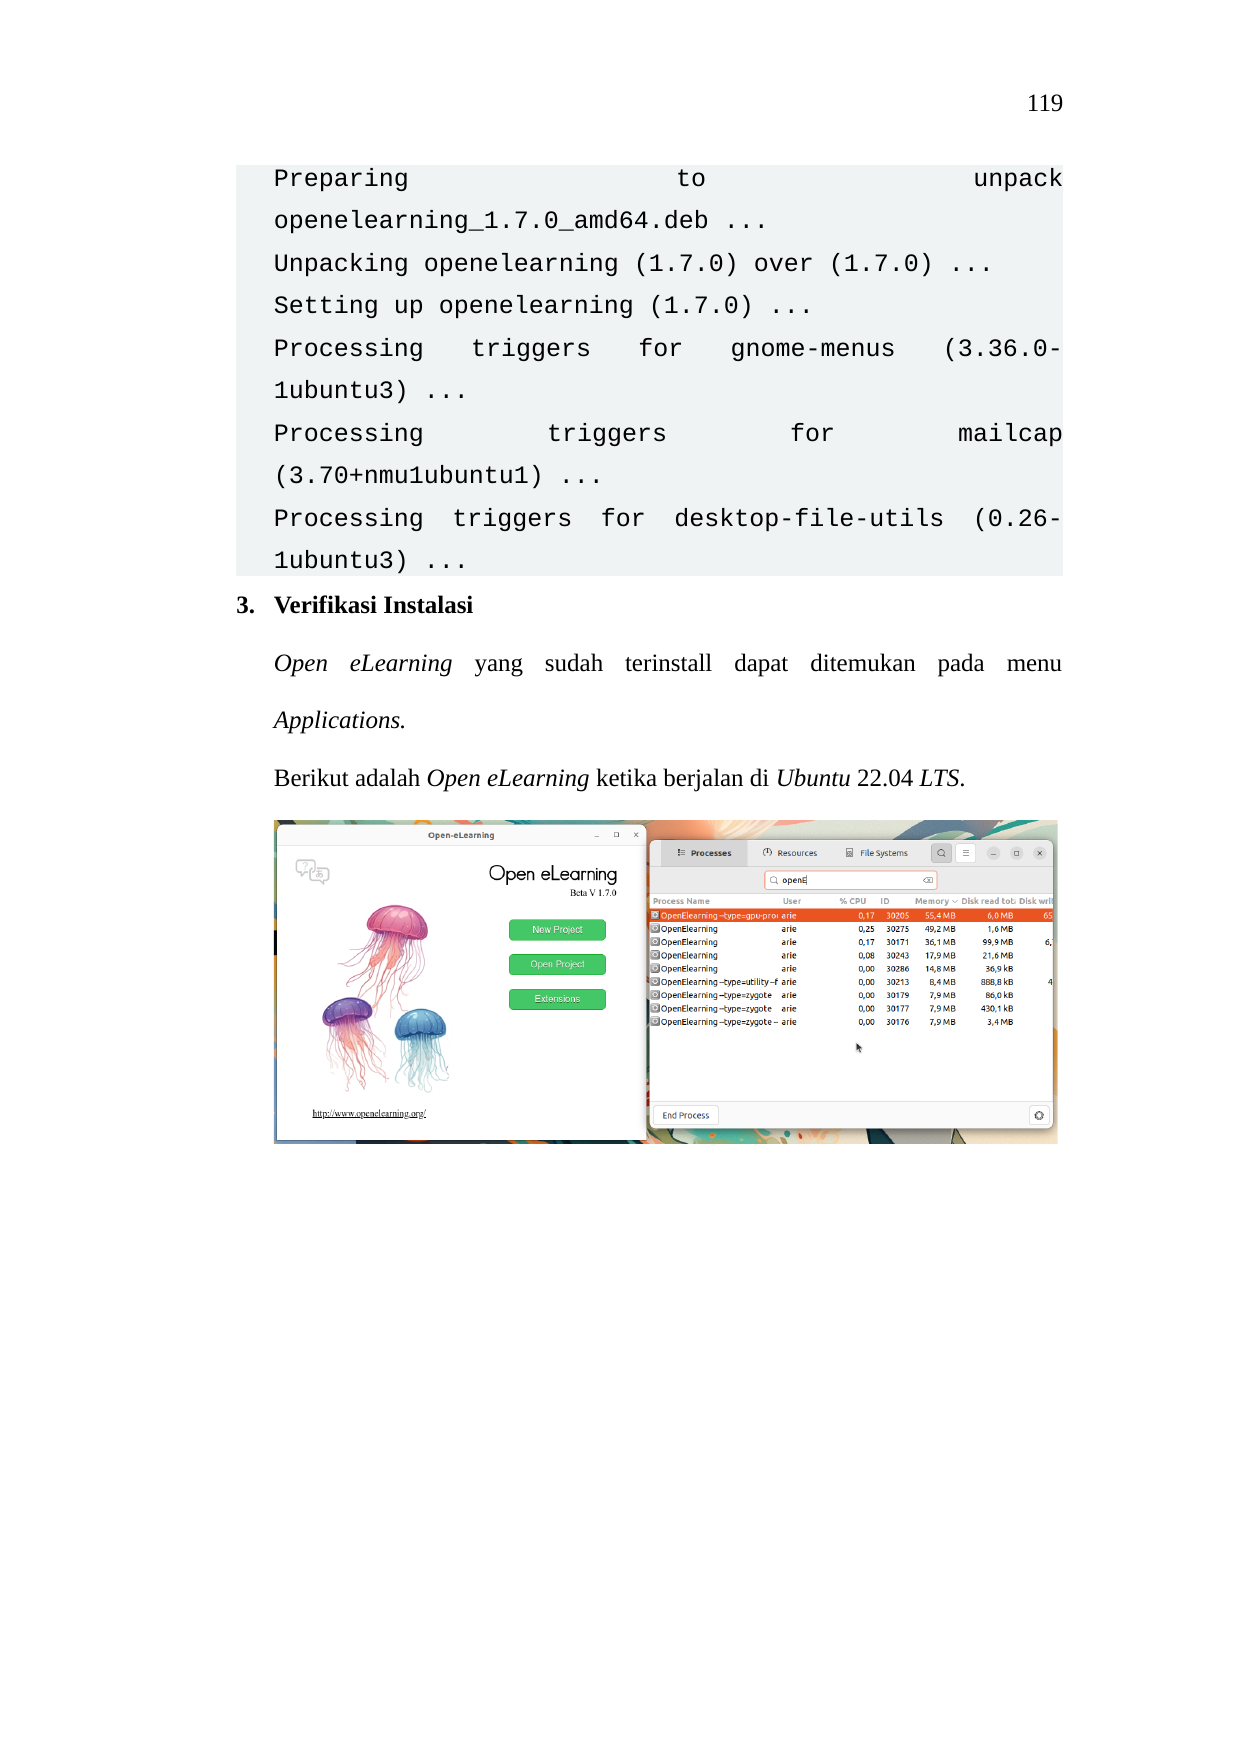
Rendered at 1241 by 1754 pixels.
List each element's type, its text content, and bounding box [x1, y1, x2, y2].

list Preparing to unpack openelearning_1.7.0_amd64.deb ... [236, 165, 1063, 236]
list Processing triggers for desktop-file-utils (0.26-1ubuntu3) ... [236, 505, 1063, 576]
list Processing triggers for gnome-menus (3.36.0-1ubuntu3) ... [236, 335, 1063, 406]
list Setting up openelearning (1.7.0) ... [236, 293, 1063, 321]
list Processing triggers for mailcap (3.70+nmu1ubuntu1) ... [236, 420, 1063, 491]
list Unpacking openelearning (1.7.0) over (1.7.0) ... [236, 250, 1063, 279]
list Open eLearning yang sudah terinstall dapat ditemukan pada menu Applications. [236, 648, 1063, 734]
picture [273, 820, 1058, 1144]
list Verifikasi Instalasi [236, 590, 1063, 619]
list Berikut adalah Open eLearning ketika berjalan di Ubuntu 22.04 LTS. [236, 763, 1063, 792]
